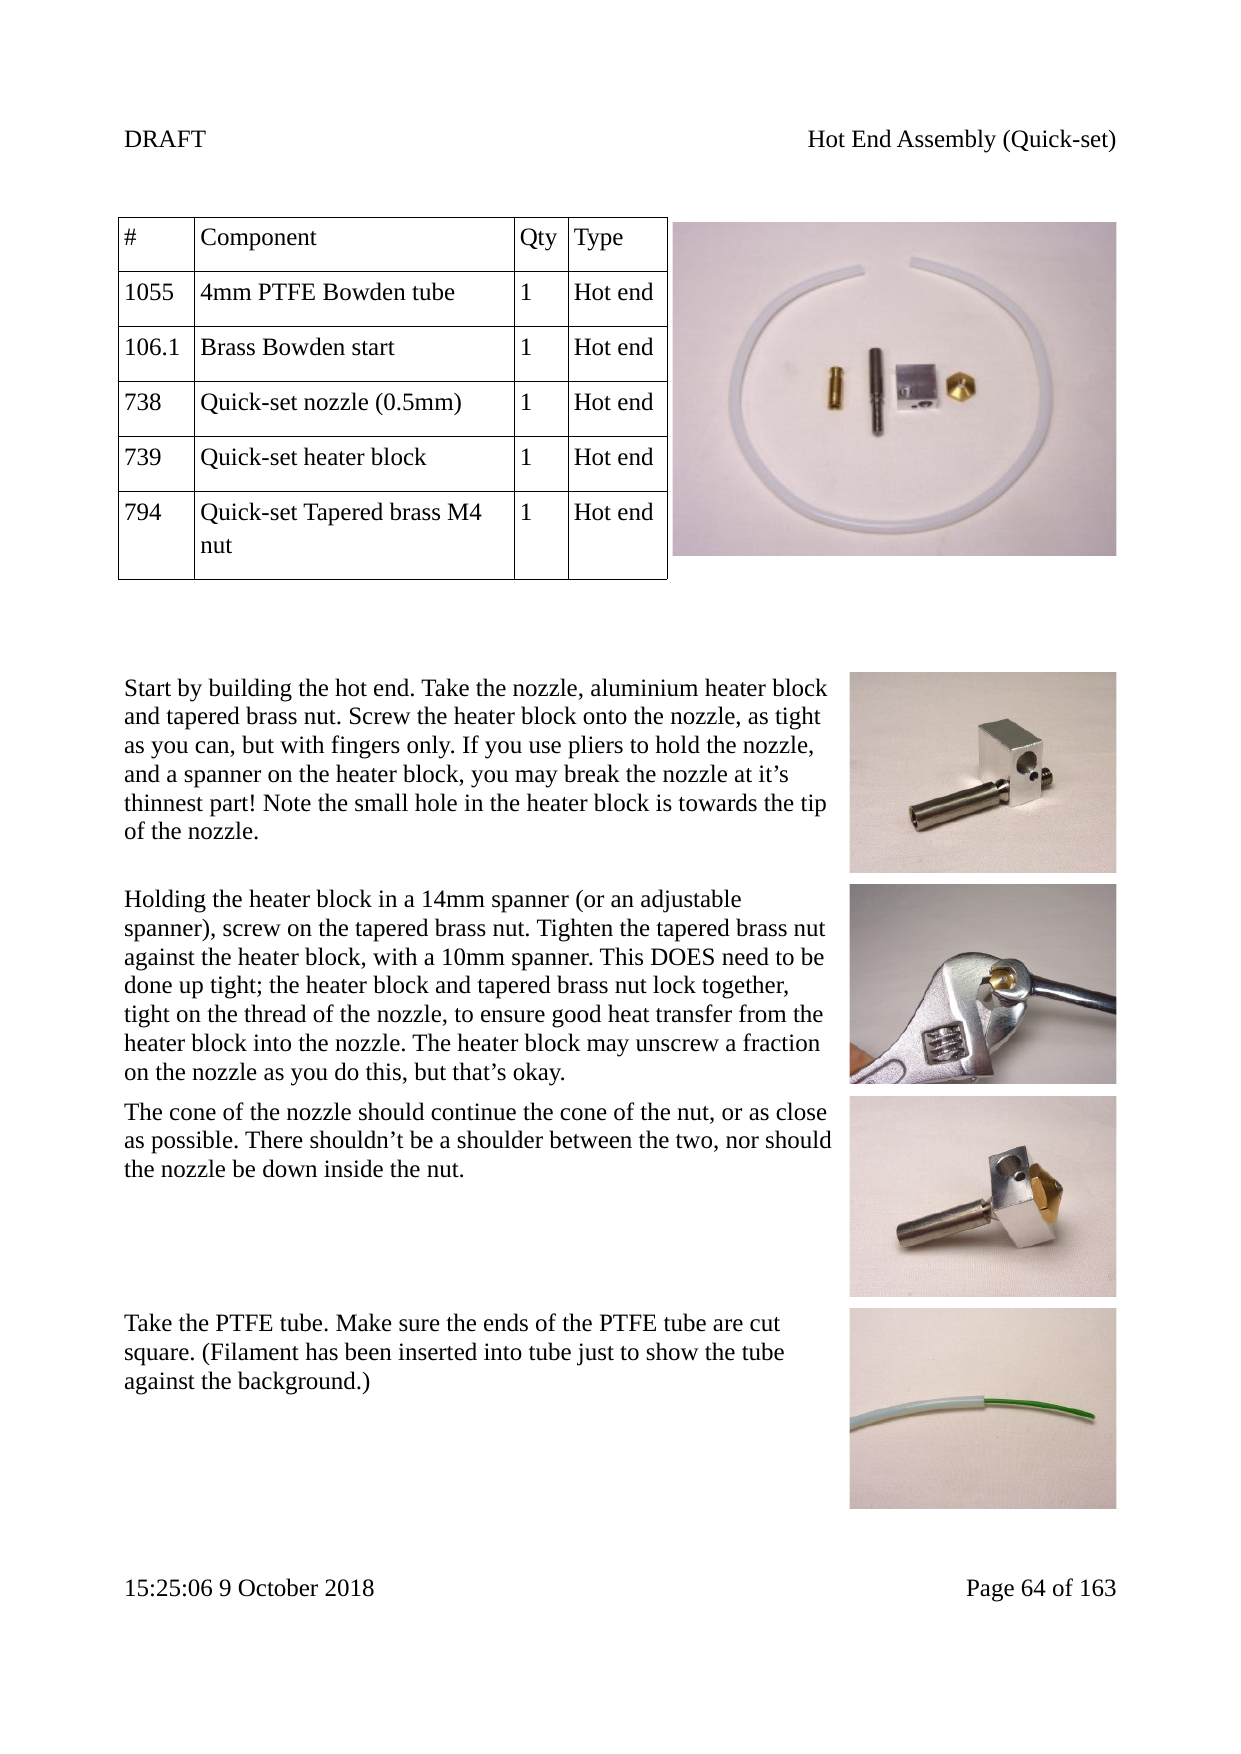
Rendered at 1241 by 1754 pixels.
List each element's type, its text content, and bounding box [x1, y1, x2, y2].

table_cell [514, 580, 568, 619]
table_cell [118, 580, 194, 619]
table_cell The cone of the nozzle should continue the cone of the nut, or as close as possible. There shouldn’t be a shoulder between the two, nor should the nozzle be down inside the nut. [118, 1091, 844, 1302]
table_cell 1 [515, 272, 568, 326]
table_header [844, 667, 1122, 878]
table_cell Hot end [569, 272, 667, 326]
table_cell Hot end [569, 437, 667, 491]
table_header [667, 217, 1122, 619]
table_cell Hot end [569, 327, 667, 381]
picture [849, 672, 1117, 873]
table_cell Quick-set Tapered brass M4 nut [195, 492, 514, 579]
table_cell Quick-set heater block [195, 437, 514, 491]
table_cell Holding the heater block in a 14mm spanner (or an adjustable spanner), screw on the tapered brass nut. Tighten the tapered brass nut against the heater block, with a 10mm spanner. This DOES need to be done up tight; the heater block and tapered brass nut lock together, tight on the thread of the nozzle, to ensure good heat transfer from the heater block into the nozzle. The heater block may unscrew a fraction on the nozzle as you do this, but that’s okay. [118, 878, 844, 1091]
picture [672, 222, 1117, 556]
table_header # [119, 218, 194, 271]
table_header Qty [515, 218, 568, 271]
table_cell 1 [515, 492, 568, 579]
picture [849, 884, 1117, 1084]
table_header Start by building the hot end. Take the nozzle, aluminium heater block and tapered brass nut. Screw the heater block onto the nozzle, as tight as you can, but with fingers only. If you use pliers to hold the nozzle, and a spanner on the heater block, you may break the nozzle at it’s thinnest part! Note the small hole in the heater block is towards the tip of the nozzle. [118, 667, 844, 878]
table_cell [844, 1303, 1122, 1514]
picture [849, 1096, 1117, 1297]
table_cell 106.1 [119, 327, 194, 381]
table_cell 738 [119, 382, 194, 436]
table_cell Take the PTFE tube. Make sure the ends of the PTFE tube are cut square. (Filament has been inserted into tube just to show the tube against the background.) [118, 1303, 844, 1514]
table_cell 1055 [119, 272, 194, 326]
table_cell 1 [515, 437, 568, 491]
table_cell Hot end [569, 492, 667, 579]
table_cell Quick-set nozzle (0.5mm) [195, 382, 514, 436]
table_cell [844, 1091, 1122, 1302]
table_header Type [569, 218, 667, 271]
table_cell [194, 580, 514, 619]
picture [849, 1308, 1117, 1509]
table_header Component [195, 218, 514, 271]
table_cell Hot end [569, 382, 667, 436]
table_cell Brass Bowden start [195, 327, 514, 381]
table_cell 739 [119, 437, 194, 491]
table_cell [568, 580, 667, 619]
table_cell 1 [515, 327, 568, 381]
table_cell [844, 878, 1122, 1091]
table_cell 794 [119, 492, 194, 579]
table_cell 1 [515, 382, 568, 436]
table_cell 4mm PTFE Bowden tube [195, 272, 514, 326]
